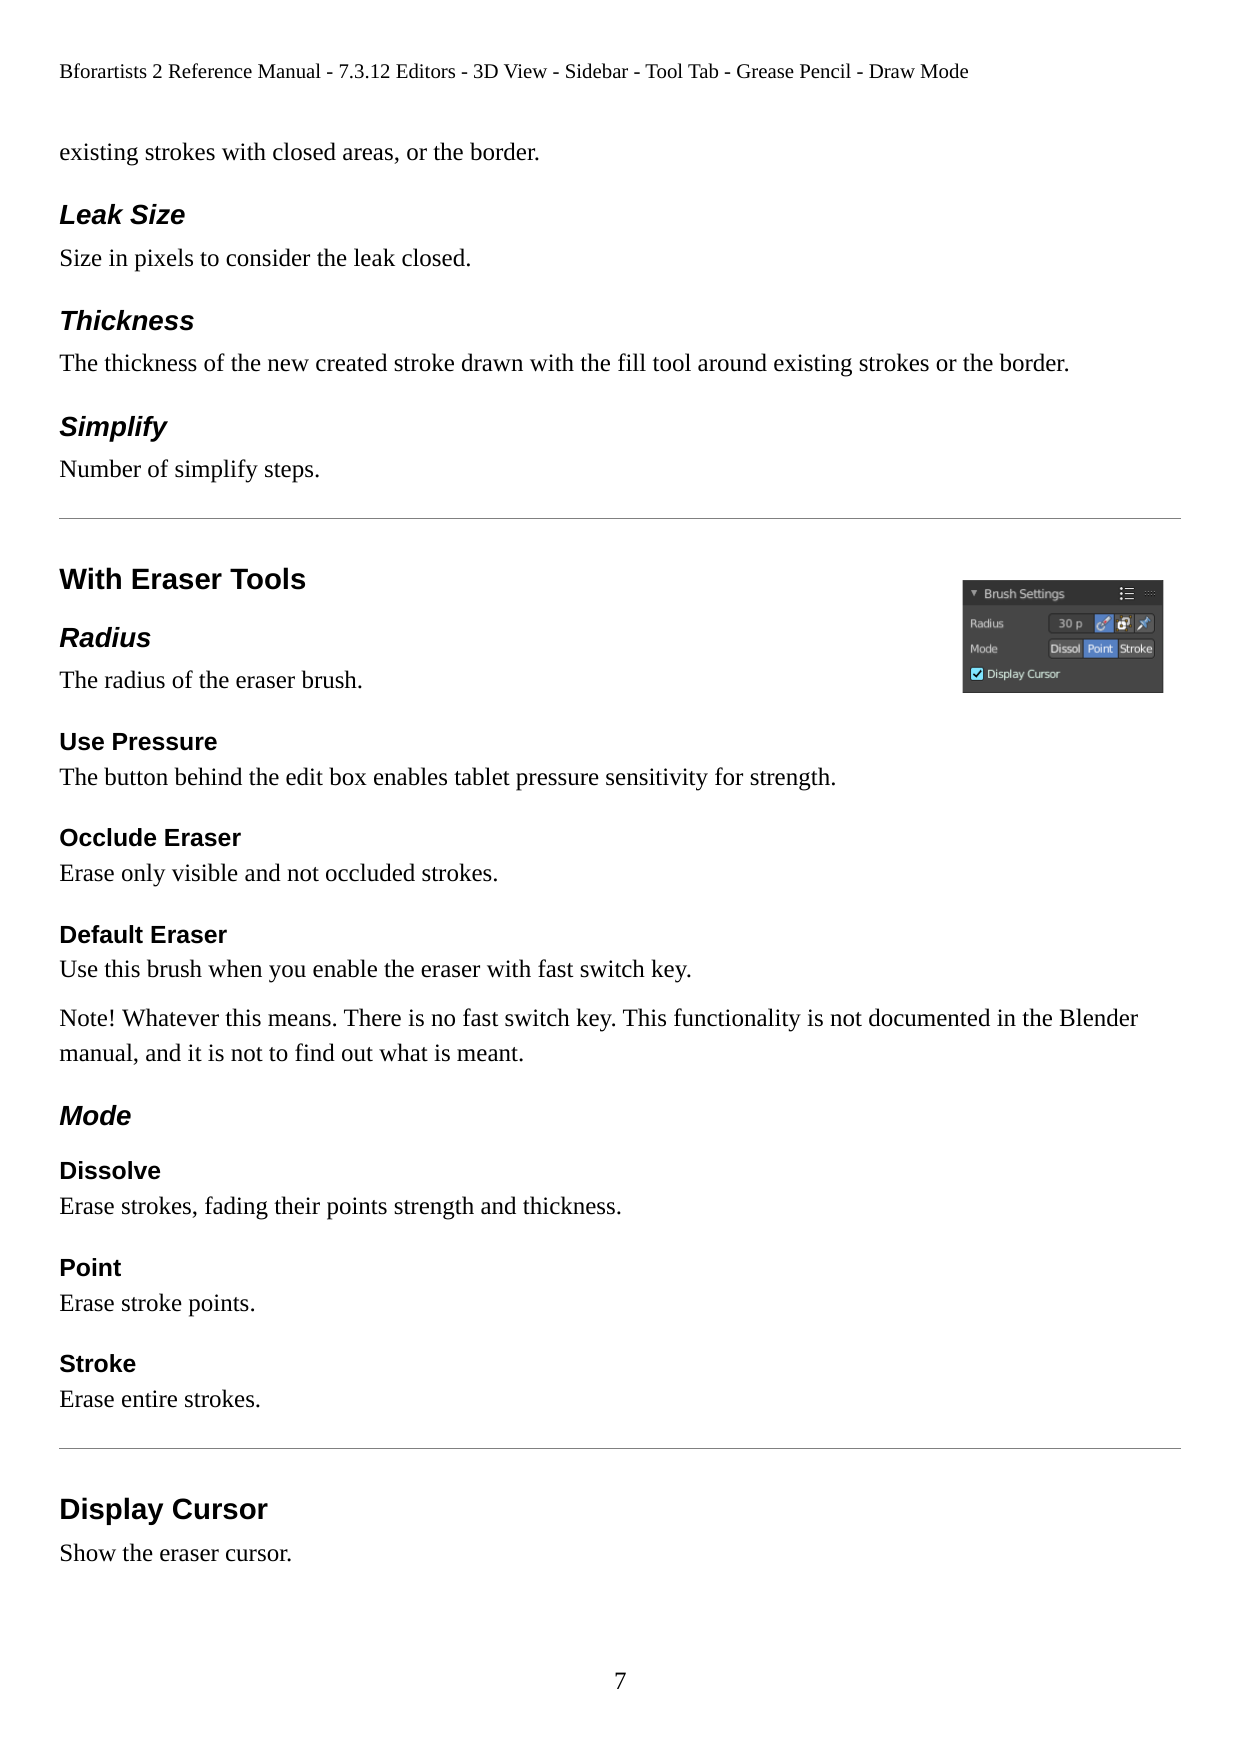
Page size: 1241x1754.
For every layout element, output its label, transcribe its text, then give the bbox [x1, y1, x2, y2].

text The thickness of the new created stroke drawn with the fill tool around existing strokes or the border. [59, 348, 1181, 377]
text existing strokes with closed areas, or the border. [59, 137, 1181, 165]
text Note! Whatever this means. There is no fast switch key. This functionality is not documented in the Blender manual, and it is not to find out what is meant. [59, 1003, 1181, 1067]
subtitle Display Cursor [59, 1492, 1181, 1526]
subtitle Occlude Eraser [59, 823, 1181, 852]
picture [962, 580, 1164, 693]
subtitle Default Eraser [59, 920, 1181, 948]
text The button behind the edit box enables tablet pressure sensitivity for strength. [59, 762, 1181, 791]
text The radius of the eraser brush. [59, 665, 1181, 694]
text Size in pixels to consider the leak closed. [59, 243, 1181, 271]
subtitle Radius [59, 621, 962, 653]
subtitle Leak Size [59, 198, 1181, 230]
text Erase only visible and not occluded strokes. [59, 858, 1181, 887]
text Show the eraser cursor. [59, 1538, 1181, 1567]
subtitle Dissolve [59, 1156, 1181, 1185]
subtitle [1164, 621, 1181, 653]
text Number of simplify steps. [59, 454, 1181, 483]
text Erase strokes, fading their points strength and thickness. [59, 1191, 1181, 1220]
text Use this brush when you enable the eraser with fast switch key. [59, 954, 1181, 983]
subtitle Stroke [59, 1349, 1181, 1378]
subtitle Point [59, 1253, 1181, 1281]
text Erase stroke points. [59, 1288, 1181, 1316]
subtitle Simplify [59, 410, 1181, 442]
subtitle Use Pressure [59, 727, 1181, 756]
subtitle With Eraser Tools [59, 562, 1181, 596]
text Erase entire strokes. [59, 1384, 1181, 1413]
subtitle Mode [59, 1099, 1181, 1131]
subtitle Thickness [59, 304, 1181, 336]
